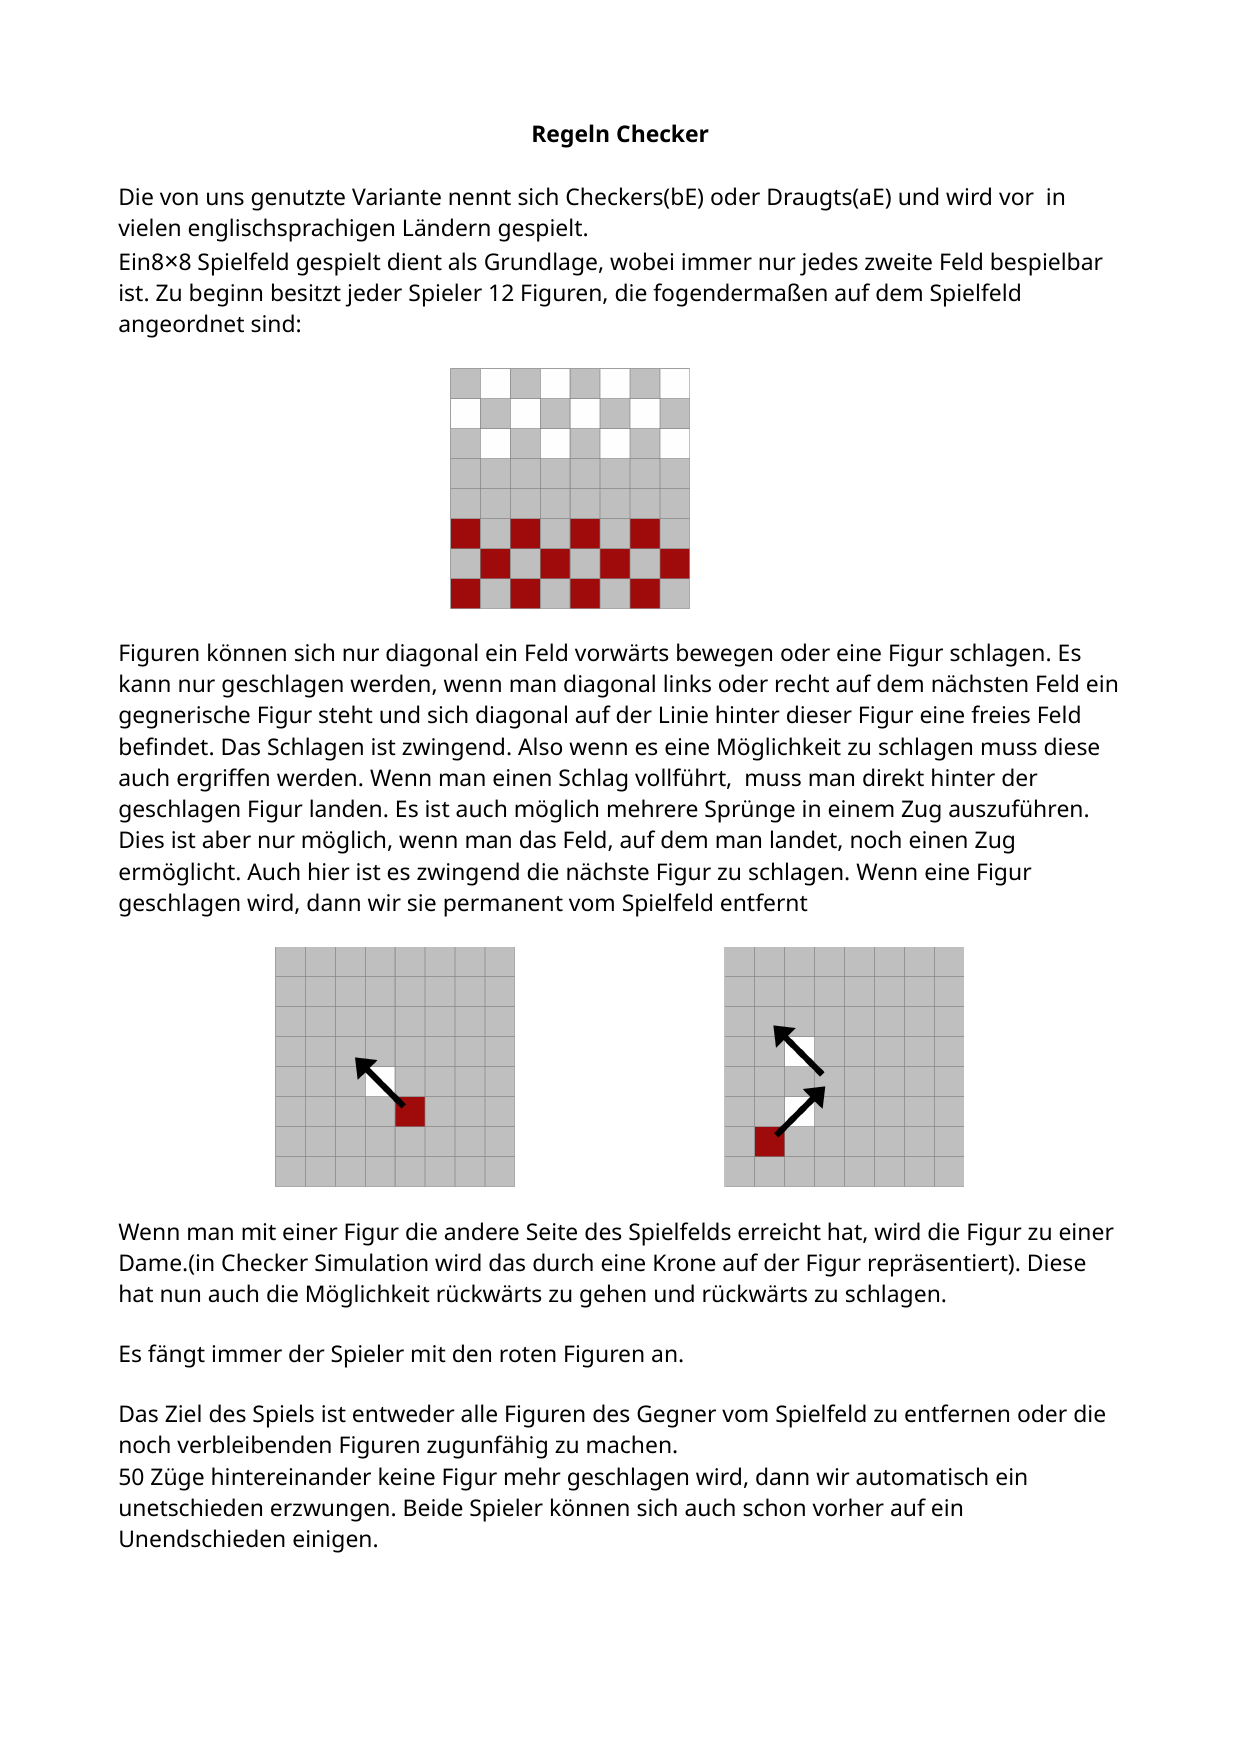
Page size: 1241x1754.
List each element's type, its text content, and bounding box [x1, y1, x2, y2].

picture [724, 947, 964, 1187]
text Das Ziel des Spiels ist entweder alle Figuren des Gegner vom Spielfeld zu entfernen oder die noch verbleibenden Figuren zugunfähig zu machen. [118, 1398, 1122, 1461]
text Figuren können sich nur diagonal ein Feld vorwärts bewegen oder eine Figur schlagen. Es kann nur geschlagen werden, wenn man diagonal links oder recht auf dem nächsten Feld ein gegnerische Figur steht und sich diagonal auf der Linie hinter dieser Figur eine freies Feld befindet. Das Schlagen ist zwingend. Also wenn es eine Möglichkeit zu schlagen muss diese auch ergriffen werden. Wenn man einen Schlag vollführt, muss man direkt hinter der geschlagen Figur landen. Es ist auch möglich mehrere Sprünge in einem Zug auszuführen. Dies ist aber nur möglich, wenn man das Feld, auf dem man landet, noch einen Zug ermöglicht. Auch hier ist es zwingend die nächste Figur zu schlagen. Wenn eine Figur geschlagen wird, dann wir sie permanent vom Spielfeld entfernt [118, 637, 1122, 918]
text 50 Züge hintereinander keine Figur mehr geschlagen wird, dann wir automatisch ein unetschieden erzwungen. Beide Spieler können sich auch schon vorher auf ein Unendschieden einigen. [118, 1461, 1122, 1554]
text Wenn man mit einer Figur die andere Seite des Spielfelds erreicht hat, wird die Figur zu einer Dame.(in Checker Simulation wird das durch eine Krone auf der Figur repräsentiert). Diese hat nun auch die Möglichkeit rückwärts zu gehen und rückwärts zu schlagen. [118, 1216, 1122, 1309]
text Regeln Checker [118, 118, 1122, 149]
text Ein8×8 Spielfeld gespielt dient als Grundlage, wobei immer nur jedes zweite Feld bespielbar ist. Zu beginn besitzt jeder Spieler 12 Figuren, die fogendermaßen auf dem Spielfeld angeordnet sind: [118, 243, 1122, 340]
picture [275, 947, 515, 1187]
text Es fängt immer der Spieler mit den roten Figuren an. [118, 1338, 1122, 1369]
text Die von uns genutzte Variante nennt sich Checkers(bE) oder Draugts(aE) und wird vor in vielen englischsprachigen Ländern gespielt. [118, 181, 1122, 243]
picture [450, 368, 690, 609]
